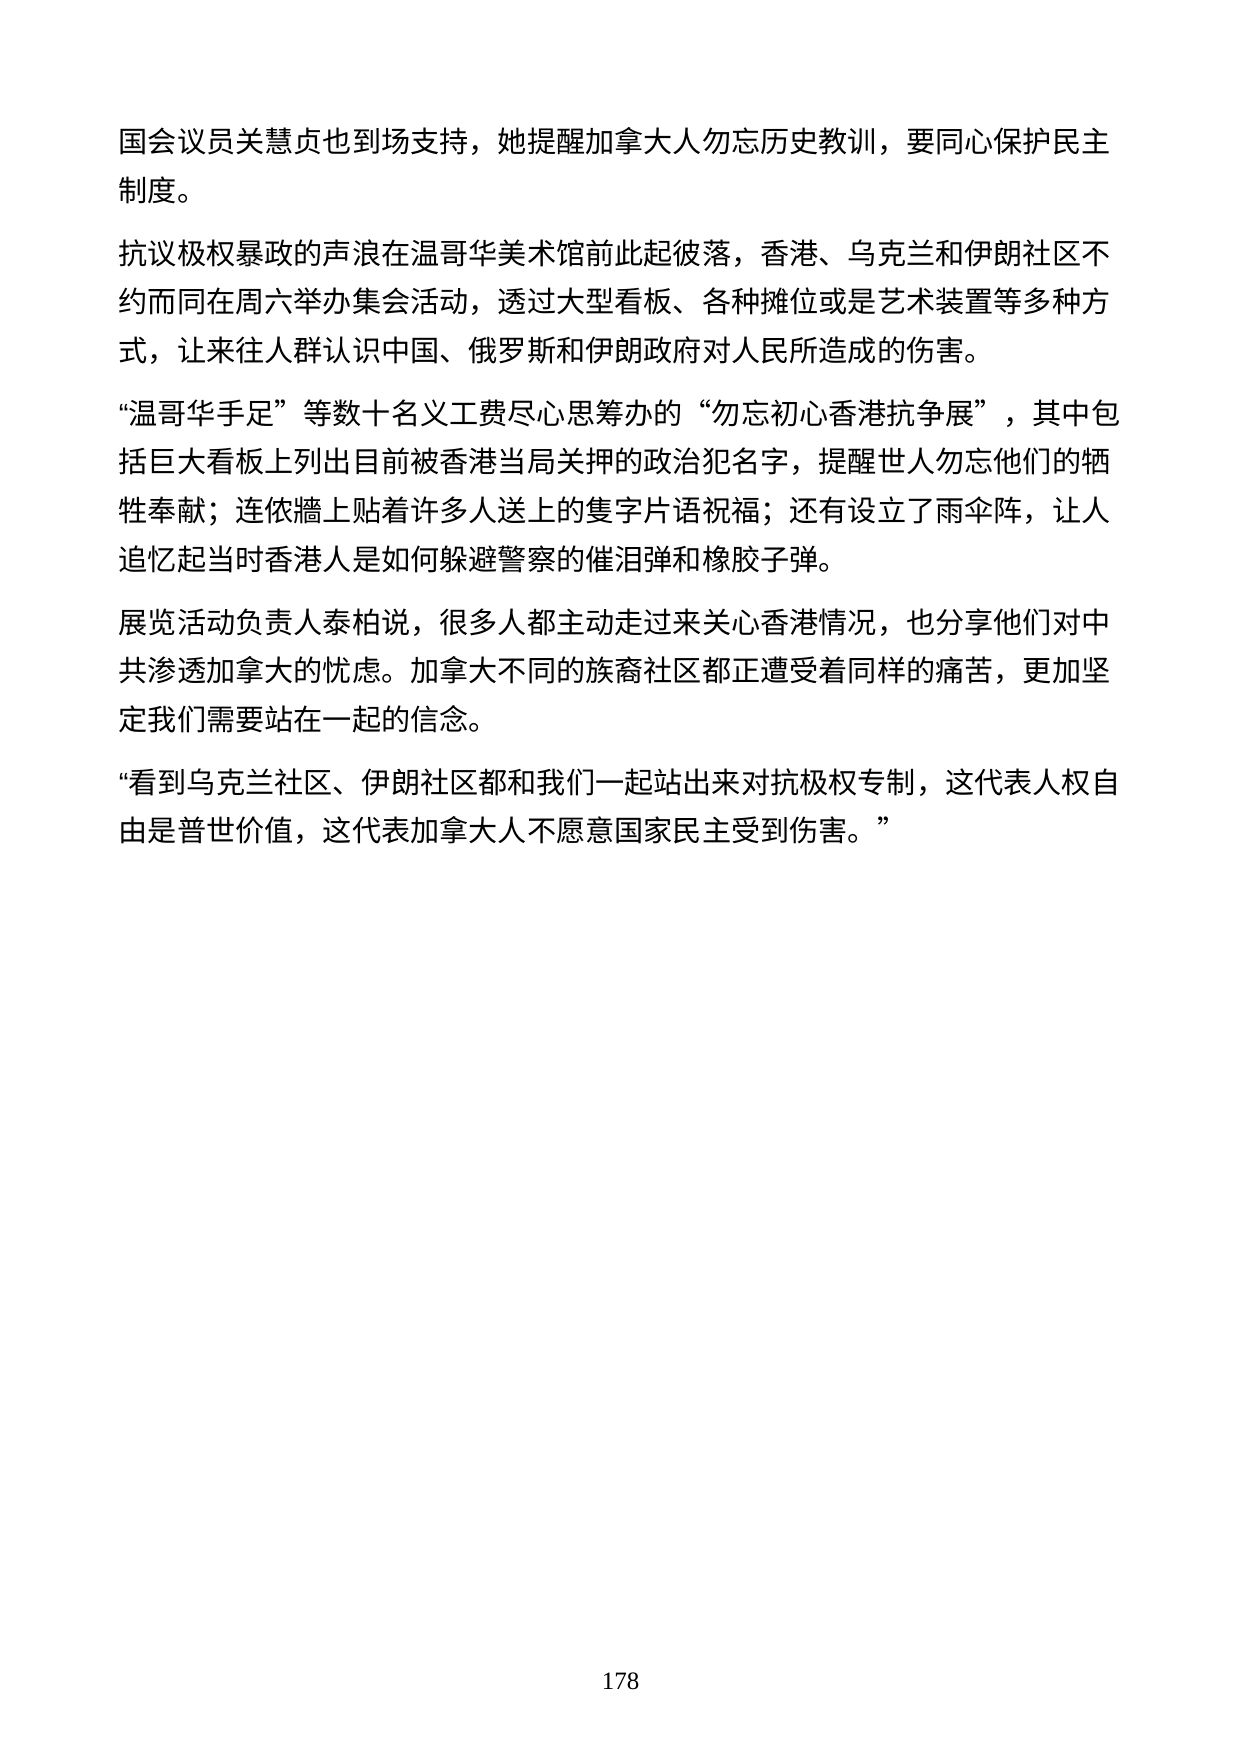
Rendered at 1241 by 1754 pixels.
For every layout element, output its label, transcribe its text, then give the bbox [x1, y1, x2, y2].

text 展览活动负责人泰柏说，很多人都主动走过来关心香港情况，也分享他们对中共渗透加拿大的忧虑。加拿大不同的族裔社区都正遭受着同样的痛苦，更加坚定我们需要站在一起的信念。 [118, 599, 1122, 738]
text 国会议员关慧贞也到场支持，她提醒加拿大人勿忘历史教训，要同心保护民主制度。 [118, 118, 1122, 209]
text 抗议极权暴政的声浪在温哥华美术馆前此起彼落，香港、乌克兰和伊朗社区不约而同在周六举办集会活动，透过大型看板、各种摊位或是艺术装置等多种方式，让来往人群认识中国、俄罗斯和伊朗政府对人民所造成的伤害。 [118, 230, 1122, 369]
text “温哥华手足”等数十名义工费尽心思筹办的“勿忘初心香港抗争展”，其中包括巨大看板上列出目前被香港当局关押的政治犯名字，提醒世人勿忘他们的牺牲奉献；连侬牆上贴着许多人送上的隻字片语祝福；还有设立了雨伞阵，让人追忆起当时香港人是如何躲避警察的催泪弹和橡胶子弹。 [118, 390, 1122, 578]
text “看到乌克兰社区、伊朗社区都和我们一起站出来对抗极权专制，这代表人权自由是普世价值，这代表加拿大人不愿意国家民主受到伤害。” [118, 759, 1122, 850]
